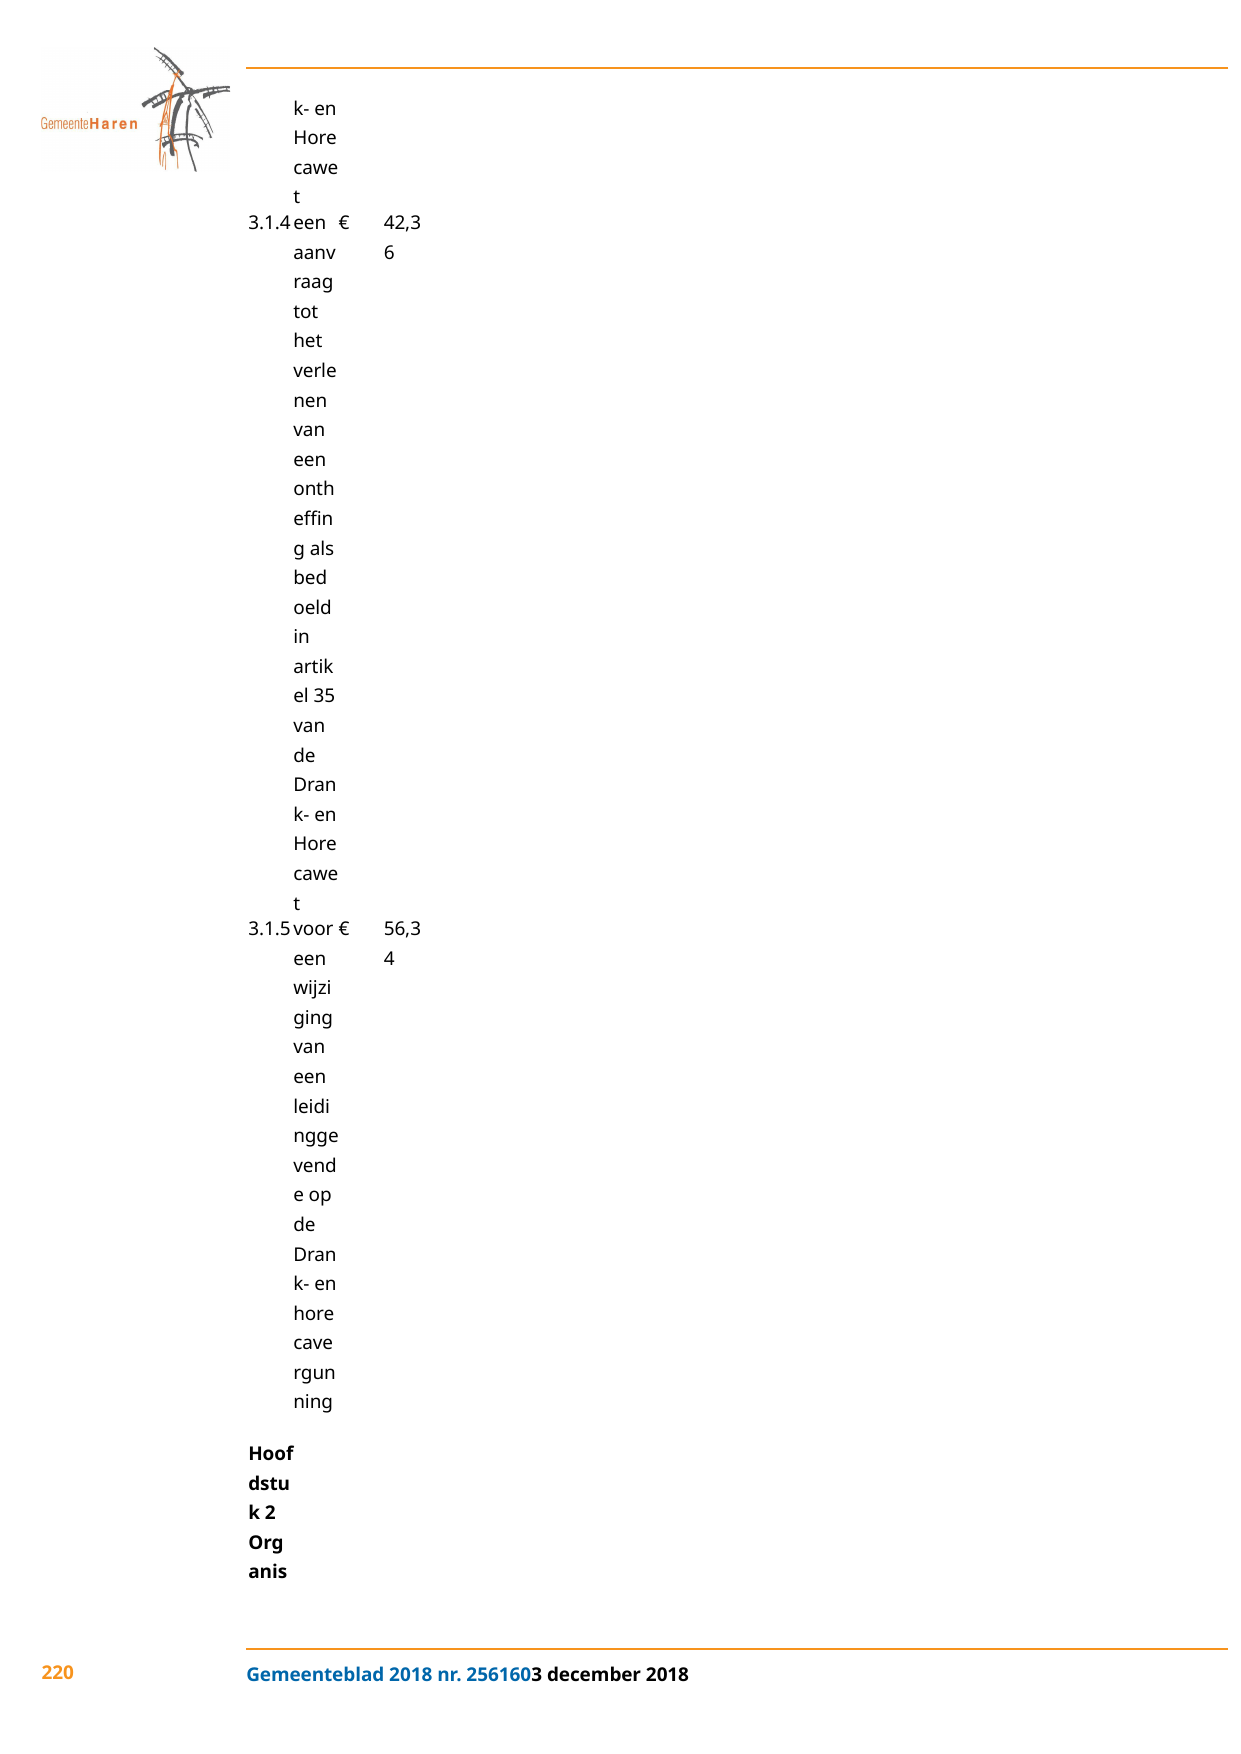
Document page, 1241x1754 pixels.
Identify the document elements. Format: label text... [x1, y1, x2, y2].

table_cell k- en Horecawet [293, 95, 338, 209]
table_cell [338, 95, 383, 209]
table_cell [474, 1415, 519, 1440]
table_cell [248, 95, 293, 209]
table_cell [384, 95, 429, 209]
table_cell [519, 1415, 564, 1440]
table_cell € [338, 209, 383, 915]
table_cell [564, 1415, 609, 1440]
table_cell [429, 1415, 474, 1440]
table_cell 42,36 [384, 209, 429, 915]
table_cell een aanvraag tot het verlenen van een ontheffing als bedoeld in artikel 35 van de Drank- en Horecawet [293, 209, 338, 915]
table_cell [293, 1440, 338, 1584]
table_cell [248, 1415, 293, 1440]
table_cell 56,34 [384, 915, 429, 1414]
table_cell € [338, 915, 383, 1414]
picture [41, 47, 231, 172]
table_cell 3.1.5 [248, 915, 293, 1414]
table_cell [338, 1440, 383, 1584]
table_cell voor een wijziging van een leidinggevende op de Drank- en horecavergunning [293, 915, 338, 1414]
table_cell Hoofdstuk 2 Organis [248, 1440, 293, 1584]
table_cell [384, 1415, 429, 1440]
table_cell [338, 1415, 383, 1440]
table_cell 3.1.4 [248, 209, 293, 915]
table_cell [293, 1415, 338, 1440]
